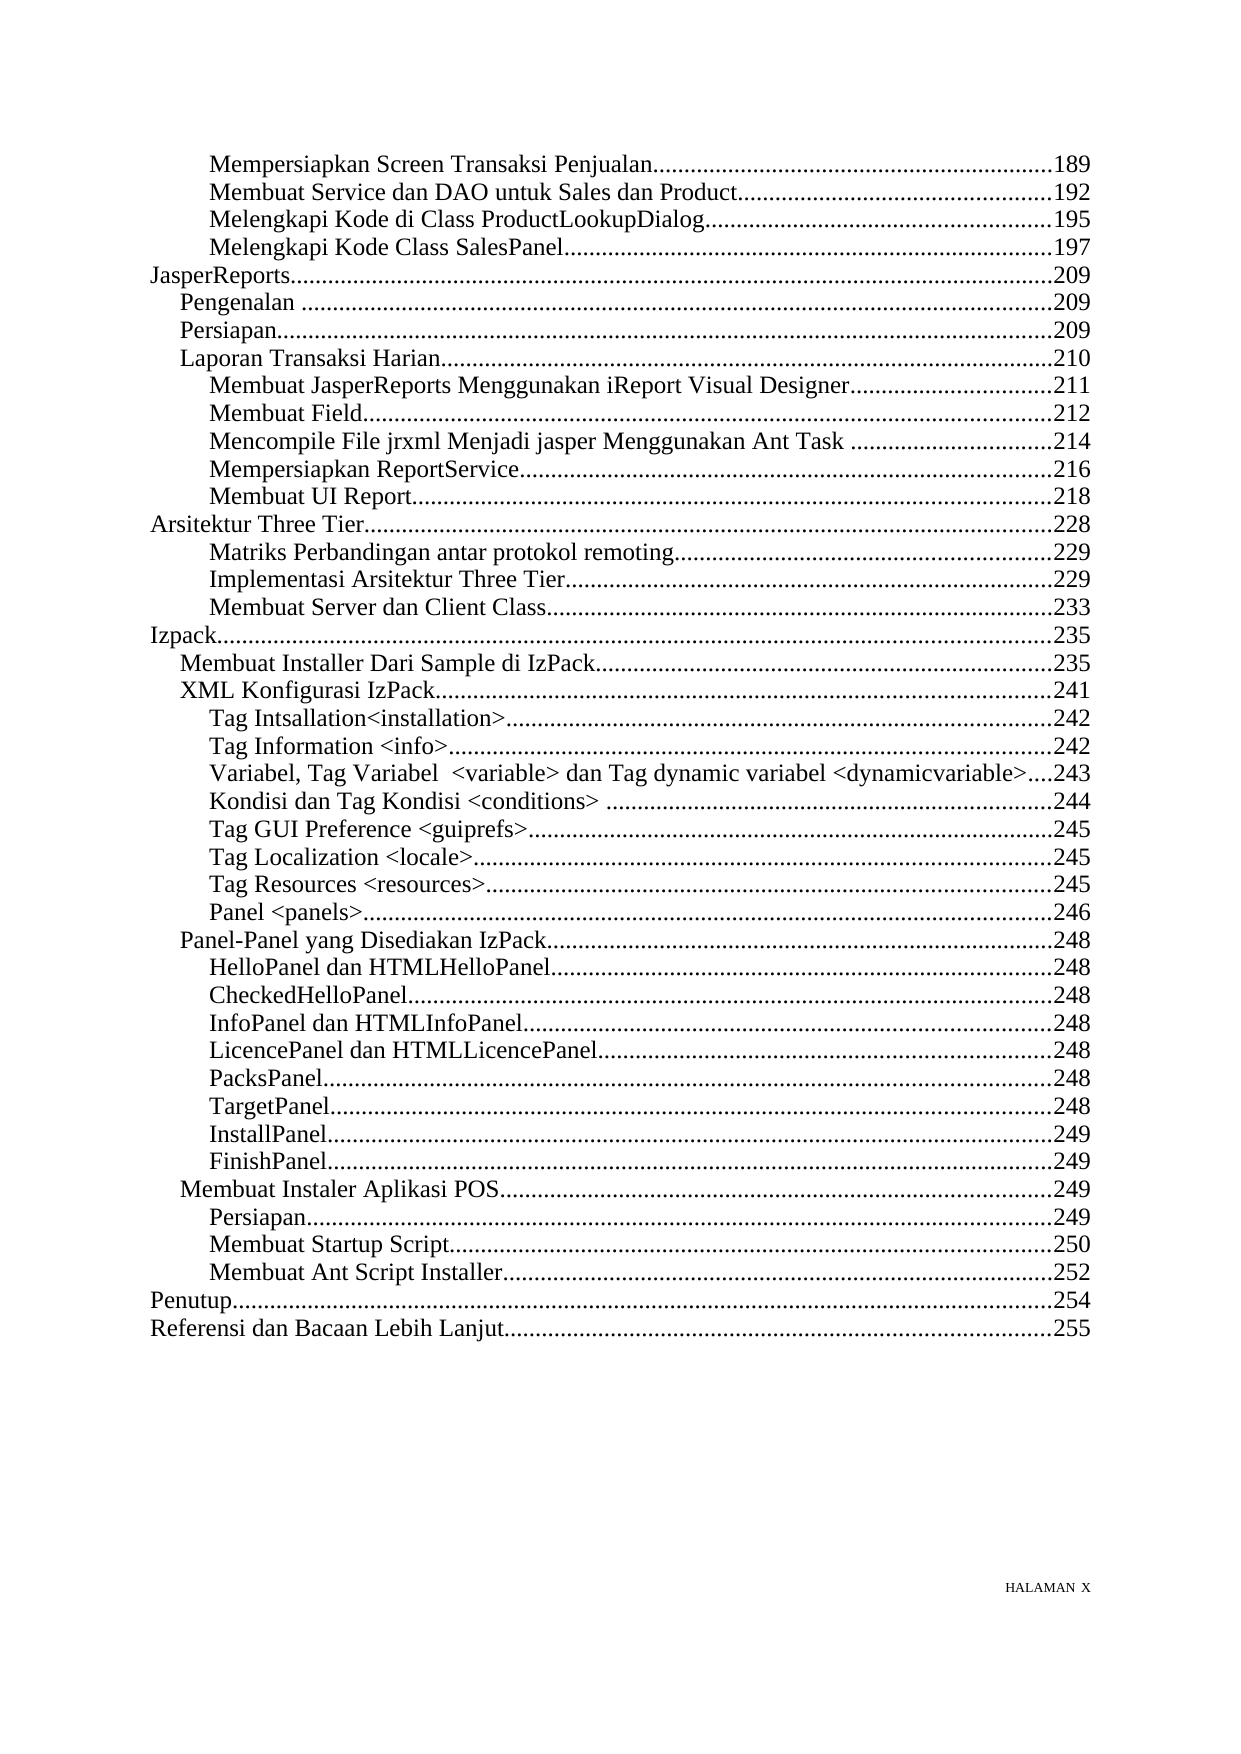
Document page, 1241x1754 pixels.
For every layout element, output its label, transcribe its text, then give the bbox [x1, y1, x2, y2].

text Membuat Startup Script 250 [209, 1231, 1091, 1258]
text Membuat Instaler Aplikasi POS 249 [179, 1175, 1091, 1203]
text Tag Localization <locale> 245 [209, 843, 1091, 870]
text Kondisi dan Tag Kondisi <conditions> 244 [209, 787, 1091, 815]
text LicencePanel dan HTMLLicencePanel 248 [209, 1037, 1091, 1064]
text Tag Intsallation<installation> 242 [209, 704, 1091, 732]
text Penutup 254 [150, 1286, 1091, 1314]
text Implementasi Arsitektur Three Tier 229 [209, 566, 1091, 593]
text Membuat Installer Dari Sample di IzPack 235 [179, 649, 1091, 676]
text Laporan Transaksi Harian 210 [179, 344, 1091, 372]
text InfoPanel dan HTMLInfoPanel 248 [209, 1009, 1091, 1037]
text Izpack 235 [150, 621, 1091, 649]
text Panel <panels> 246 [209, 898, 1091, 926]
text Persiapan 209 [179, 316, 1091, 344]
text Arsitektur Three Tier 228 [150, 510, 1091, 538]
text Tag Information <info> 242 [209, 732, 1091, 759]
text Matriks Perbandingan antar protokol remoting 229 [209, 538, 1091, 566]
text Panel-Panel yang Disediakan IzPack 248 [179, 926, 1091, 953]
text Pengenalan 209 [179, 288, 1091, 316]
text Membuat Server dan Client Class 233 [209, 593, 1091, 621]
text CheckedHelloPanel 248 [209, 981, 1091, 1009]
text Mencompile File jrxml Menjadi jasper Menggunakan Ant Task 214 [209, 427, 1091, 455]
text Tag GUI Preference <guiprefs> 245 [209, 815, 1091, 843]
text XML Konfigurasi IzPack 241 [179, 676, 1091, 704]
text Membuat JasperReports Menggunakan iReport Visual Designer 211 [209, 372, 1091, 399]
text InstallPanel 249 [209, 1120, 1091, 1147]
text FinishPanel 249 [209, 1147, 1091, 1175]
text Membuat Ant Script Installer 252 [209, 1258, 1091, 1286]
text PacksPanel 248 [209, 1064, 1091, 1092]
text Referensi dan Bacaan Lebih Lanjut 255 [150, 1314, 1091, 1341]
text Tag Resources <resources> 245 [209, 870, 1091, 898]
text Membuat Field 212 [209, 399, 1091, 427]
text JasperReports 209 [150, 261, 1091, 288]
text Melengkapi Kode di Class ProductLookupDialog 195 [209, 205, 1091, 233]
text Membuat UI Report 218 [209, 482, 1091, 510]
text Membuat Service dan DAO untuk Sales dan Product 192 [209, 178, 1091, 205]
text HelloPanel dan HTMLHelloPanel 248 [209, 953, 1091, 981]
text Mempersiapkan ReportService 216 [209, 455, 1091, 482]
text Variabel, Tag Variabel <variable> dan Tag dynamic variabel <dynamicvariable> 243 [209, 759, 1091, 787]
text Melengkapi Kode Class SalesPanel 197 [209, 233, 1091, 261]
text TargetPanel 248 [209, 1092, 1091, 1120]
text Mempersiapkan Screen Transaksi Penjualan 189 [209, 150, 1091, 178]
text Persiapan 249 [209, 1203, 1091, 1231]
